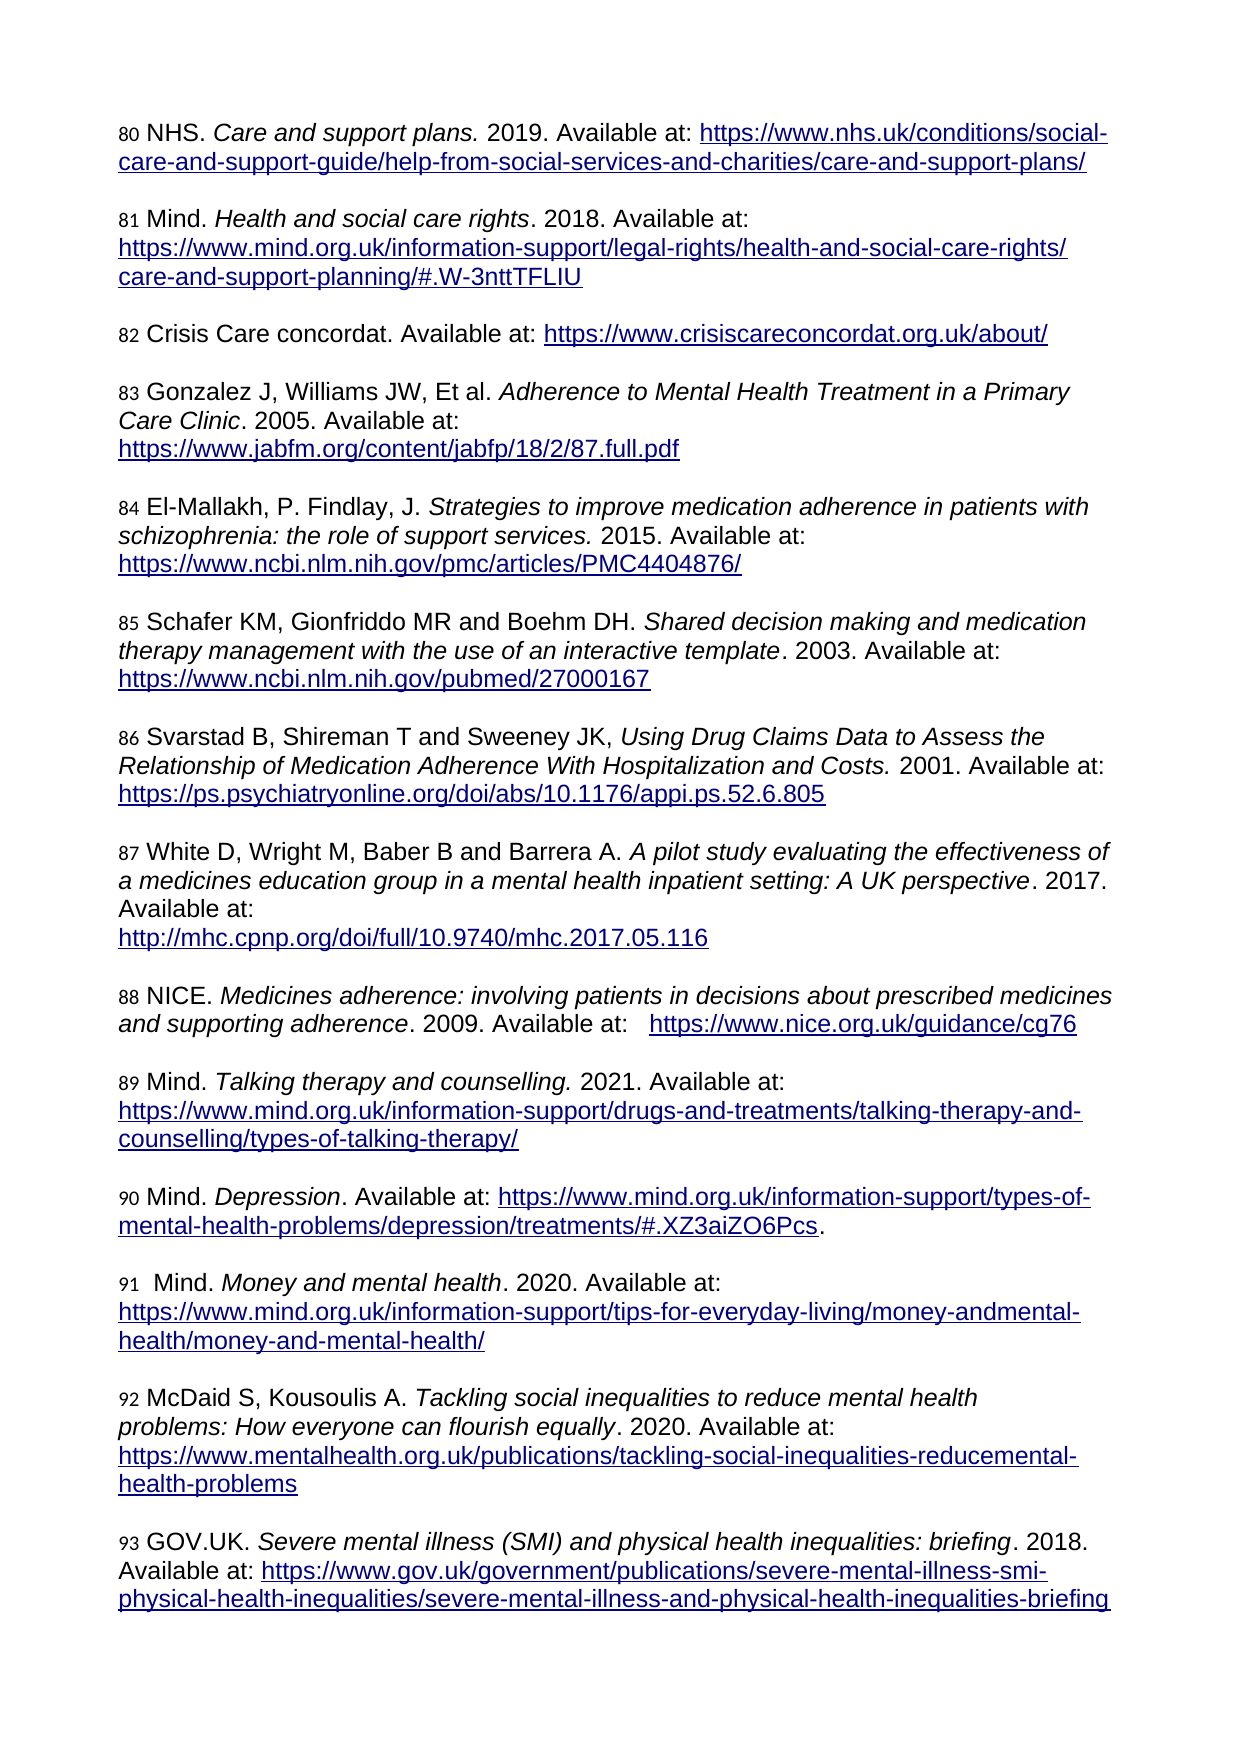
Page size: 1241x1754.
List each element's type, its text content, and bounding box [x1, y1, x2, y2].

text https://www.mentalhealth.org.uk/publications/tackling-social-inequalities-reducemental-health-problems [118, 1441, 1122, 1498]
text Schafer KM, Gionfriddo MR and Boehm DH. Shared decision making and medication therapy management with the use of an interactive template. 2003. Available at: https://www.ncbi.nlm.nih.gov/pubmed/27000167 [118, 607, 1122, 693]
text problems: How everyone can flourish equally. 2020. Available at: [118, 1412, 1122, 1441]
text Mind. Depression. Available at: https://www.mind.org.uk/information-support/types-of-mental-health-problems/depression/treatments/#.XZ3aiZO6Pcs. [118, 1182, 1122, 1239]
text GOV.UK. Severe mental illness (SMI) and physical health inequalities: briefing. 2018. Available at: https://www.gov.uk/government/publications/severe-mental-illness-smi-physical-health-inequalities/severe-mental-illness-and-physical-health-inequalities-briefing [118, 1527, 1122, 1613]
text Mind. Money and mental health. 2020. Available at: [118, 1268, 1122, 1297]
text https://www.jabfm.org/content/jabfp/18/2/87.full.pdf [118, 434, 1122, 463]
text NHS. Care and support plans. 2019. Available at: https://www.nhs.uk/conditions/social-care-and-support-guide/help-from-social-services-and-charities/care-and-support-plans/ [118, 118, 1122, 176]
list Mind. Health and social care rights. 2018. Available at: [118, 204, 1122, 233]
text Svarstad B, Shireman T and Sweeney JK, Using Drug Claims Data to Assess the Relationship of Medication Adherence With Hospitalization and Costs. 2001. Available at: https://ps.psychiatryonline.org/doi/abs/10.1176/appi.ps.52.6.805 [118, 722, 1122, 808]
list https://www.mind.org.uk/information-support/legal-rights/health-and-social-care-rights/care-and-support-planning/#.W-3nttTFLIU [118, 233, 1122, 291]
text NICE. Medicines adherence: involving patients in decisions about prescribed medicines and supporting adherence. 2009. Available at: https://www.nice.org.uk/guidance/cg76 [118, 981, 1122, 1038]
text McDaid S, Kousoulis A. Tackling social inequalities to reduce mental health [118, 1383, 1122, 1412]
text White D, Wright M, Baber B and Barrera A. A pilot study evaluating the effectiveness of a medicines education group in a mental health inpatient setting: A UK perspective. 2017. Available at: [118, 837, 1122, 923]
list Crisis Care concordat. Available at: https://www.crisiscareconcordat.org.uk/about/ [118, 319, 1122, 348]
text https://www.mind.org.uk/information-support/tips-for-everyday-living/money-andmental-health/money-and-mental-health/ [118, 1297, 1122, 1354]
text Gonzalez J, Williams JW, Et al. Adherence to Mental Health Treatment in a Primary Care Clinic. 2005. Available at: [118, 377, 1122, 434]
text http://mhc.cpnp.org/doi/full/10.9740/mhc.2017.05.116 [118, 923, 1122, 952]
list Mind. Talking therapy and counselling. 2021. Available at: https://www.mind.org.uk/information-support/drugs-and-treatments/talking-therapy-and-counselling/types-of-talking-therapy/ [118, 1067, 1122, 1153]
text El-Mallakh, P. Findlay, J. Strategies to improve medication adherence in patients with schizophrenia: the role of support services. 2015. Available at: https://www.ncbi.nlm.nih.gov/pmc/articles/PMC4404876/ [118, 492, 1122, 578]
